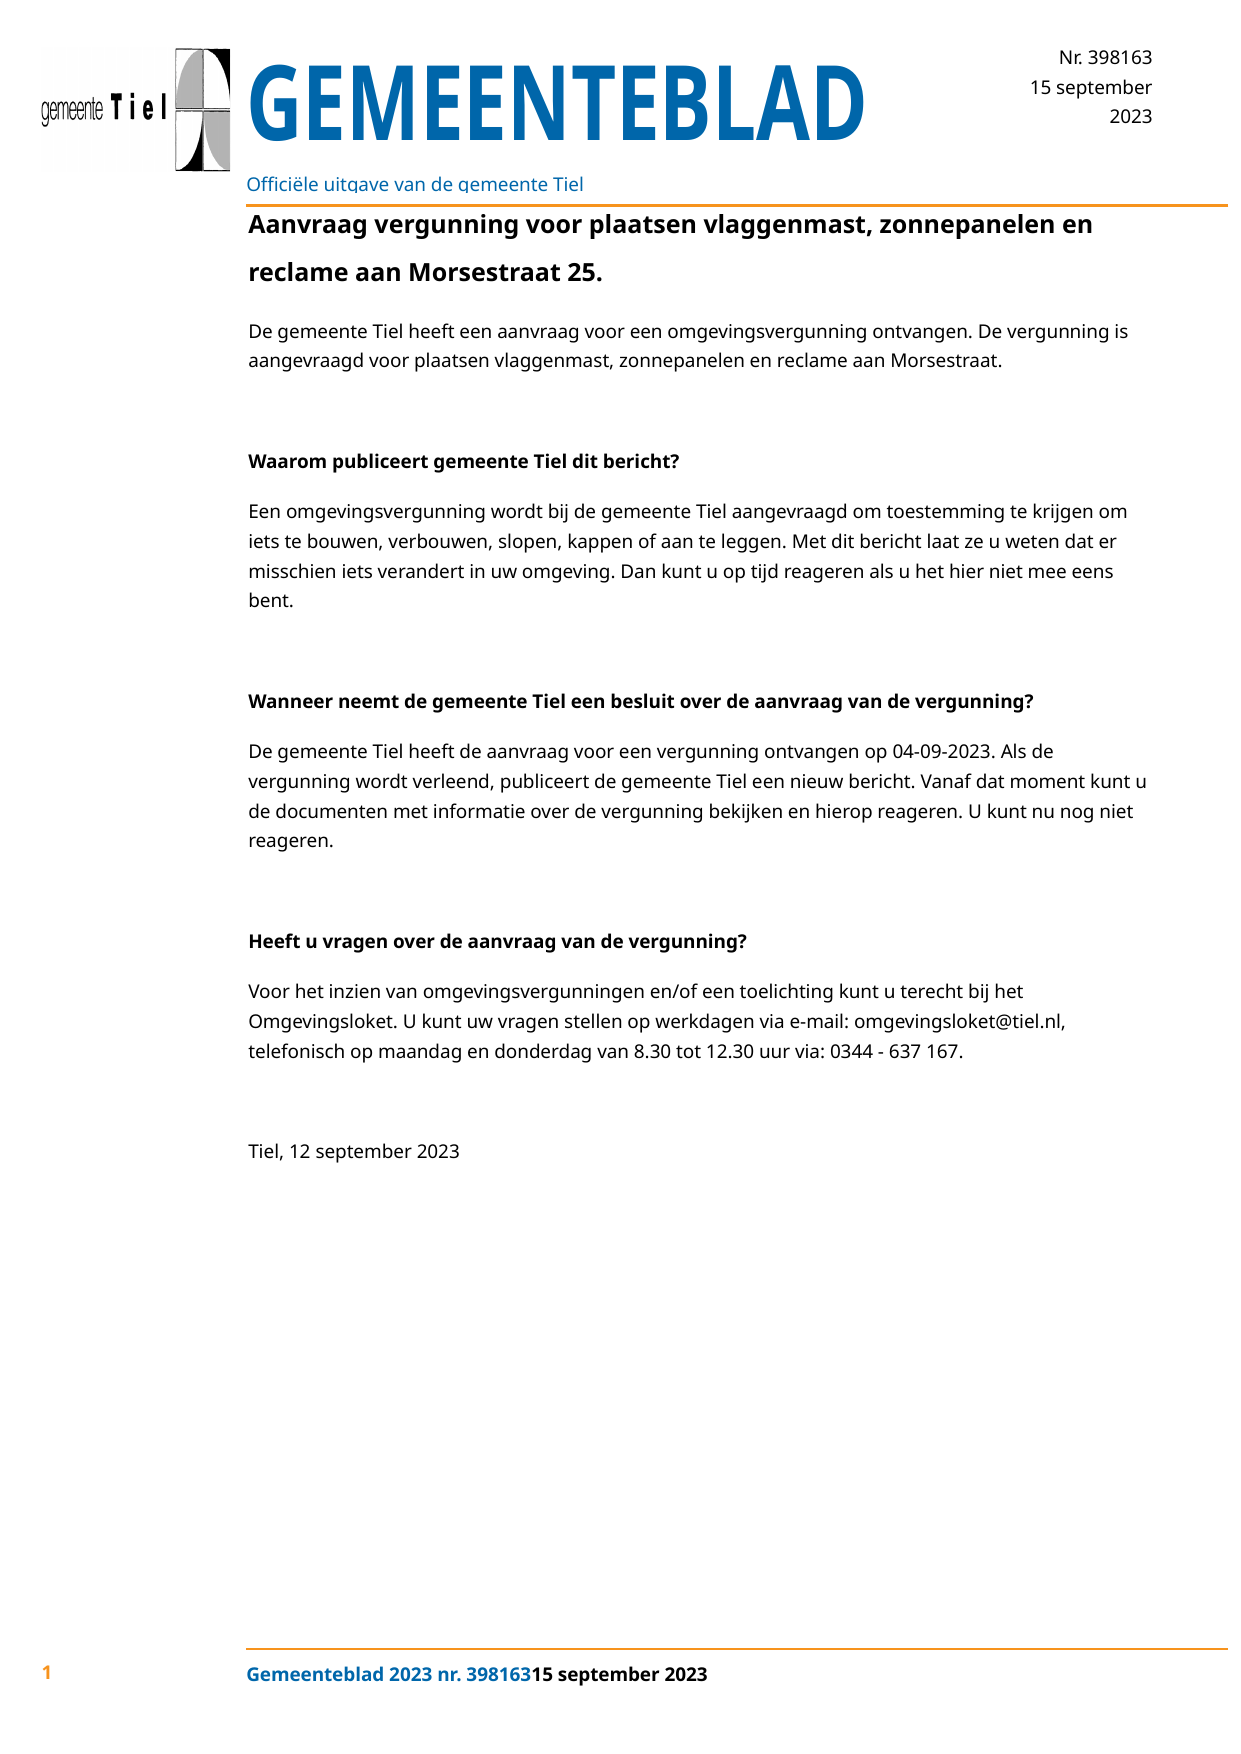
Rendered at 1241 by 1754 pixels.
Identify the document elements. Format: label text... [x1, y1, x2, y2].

text Voor het inzien van omgevingsvergunningen en/of een toelichting kunt u terecht bij het Omgevingsloket. U kunt uw vragen stellen op werkdagen via e-mail: omgevingsloket@tiel.nl, telefonisch op maandag en donderdag van 8.30 tot 12.30 uur via: 0344 - 637 167. [248, 979, 1152, 1064]
text De gemeente Tiel heeft een aanvraag voor een omgevingsvergunning ontvangen. De vergunning is aangevraagd voor plaatsen vlaggenmast, zonnepanelen en reclame aan Morsestraat. [248, 318, 1152, 373]
text Wanneer neemt de gemeente Tiel een besluit over de aanvraag van de vergunning? [248, 688, 1152, 714]
text Heeft u vragen over de aanvraag van de vergunning? [248, 928, 1152, 954]
text De gemeente Tiel heeft de aanvraag voor een vergunning ontvangen op 04-09-2023. Als de vergunning wordt verleend, publiceert de gemeente Tiel een nieuw bericht. Vanaf dat moment kunt u de documenten met informatie over de vergunning bekijken en hierop reageren. U kunt nu nog niet reageren. [248, 739, 1152, 853]
text Een omgevingsvergunning wordt bij de gemeente Tiel aangevraagd om toestemming te krijgen om iets te bouwen, verbouwen, slopen, kappen of aan te leggen. Met dit bericht laat ze u weten dat er misschien iets verandert in uw omgeving. Dan kunt u op tijd reageren als u het hier niet mee eens bent. [248, 499, 1152, 613]
text Tiel, 12 september 2023 [248, 1139, 1152, 1164]
picture [41, 47, 231, 172]
text Aanvraag vergunning voor plaatsen vlaggenmast, zonnepanelen en reclame aan Morsestraat 25. [248, 207, 1152, 288]
text Waarom publiceert gemeente Tiel dit bericht? [248, 448, 1152, 474]
